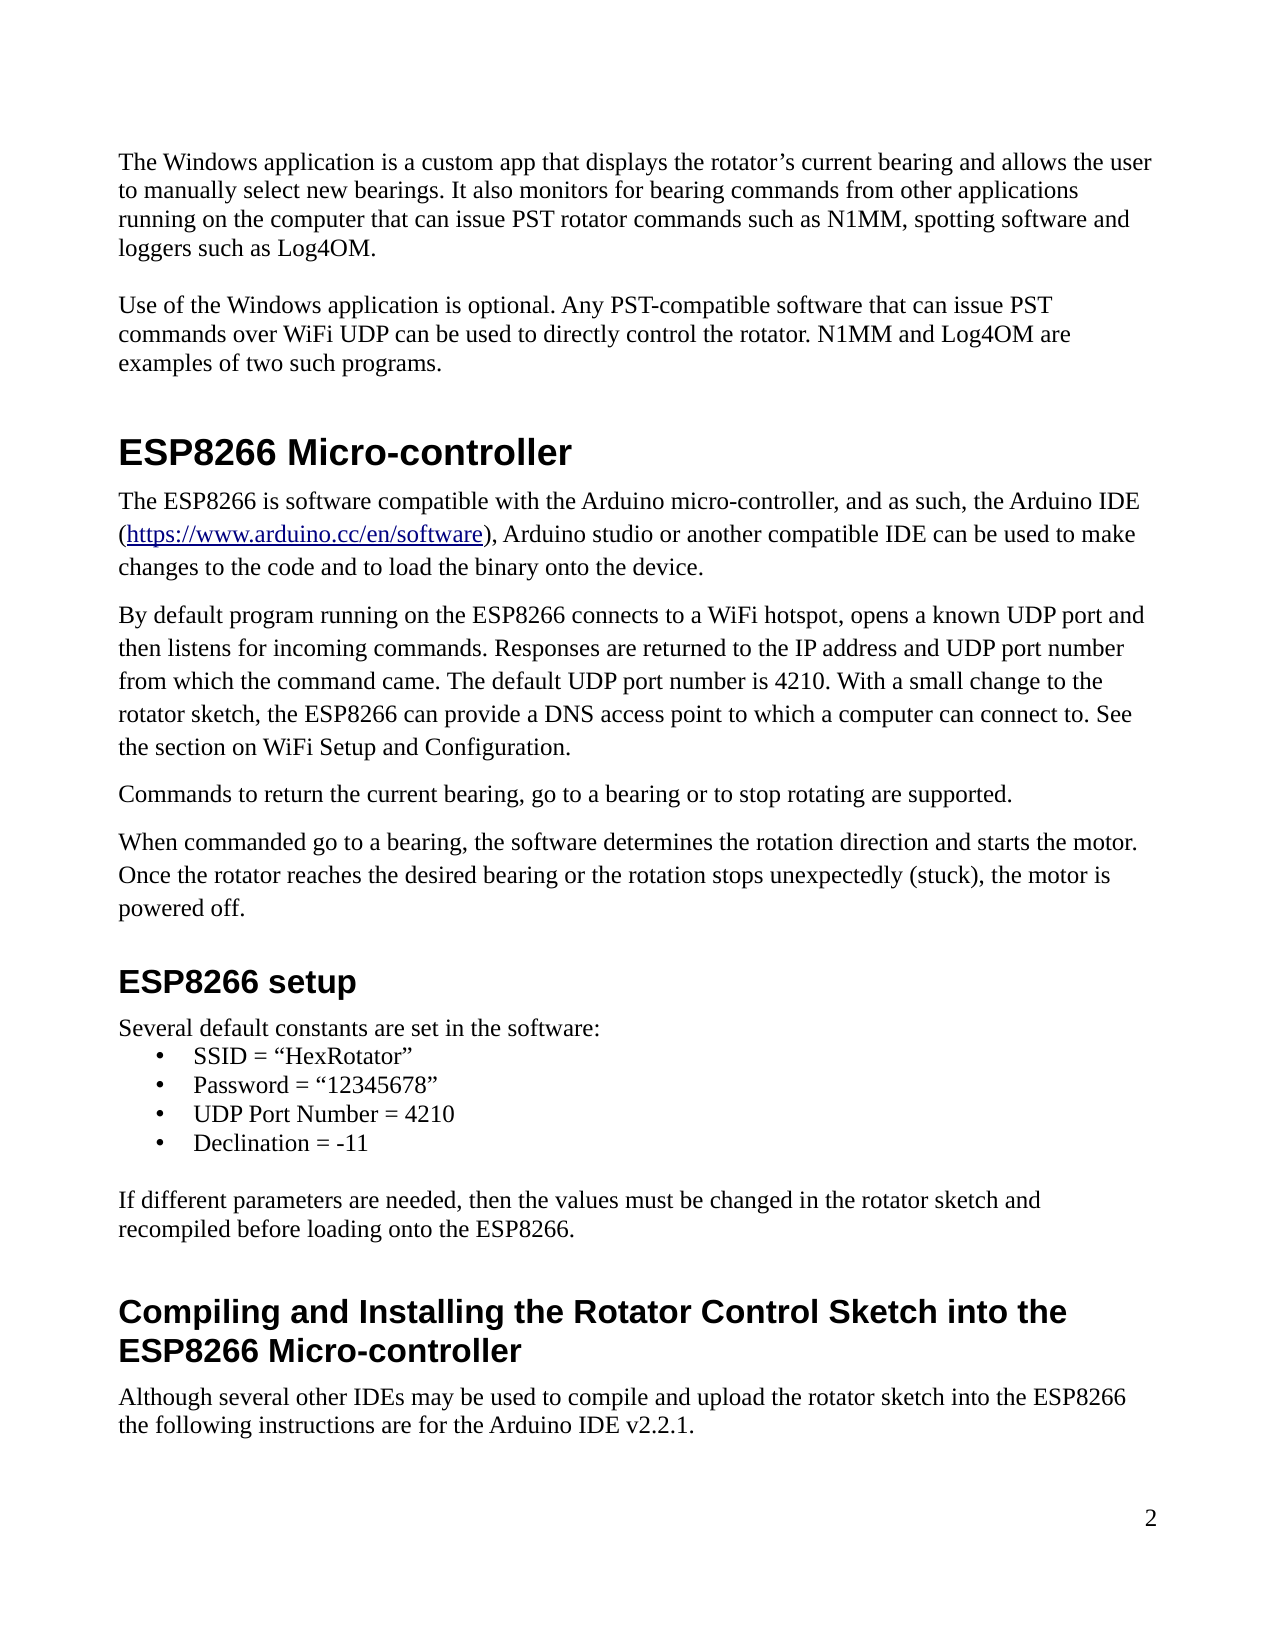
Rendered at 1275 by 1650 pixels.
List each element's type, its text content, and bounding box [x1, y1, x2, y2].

text When commanded go to a bearing, the software determines the rotation direction and starts the motor. Once the rotator reaches the desired bearing or the rotation stops unexpectedly (stuck), the motor is powered off. [118, 827, 1157, 922]
text Commands to return the current bearing, go to a bearing or to stop rotating are supported. [118, 779, 1157, 808]
list Password = “12345678” [156, 1070, 1157, 1099]
text Several default constants are set in the software: [118, 1013, 1157, 1041]
subtitle ESP8266 setup [118, 962, 1157, 1000]
list SSID = “HexRotator” [156, 1041, 1157, 1070]
text By default program running on the ESP8266 connects to a WiFi hotspot, opens a known UDP port and then listens for incoming commands. Responses are returned to the IP address and UDP port number from which the command came. The default UDP port number is 4210. With a small change to the rotator sketch, the ESP8266 can provide a DNS access point to which a computer can connect to. See the section on WiFi Setup and Configuration. [118, 600, 1157, 761]
list Declination = -11 [156, 1128, 1157, 1156]
text The ESP8266 is software compatible with the Arduino micro-controller, and as such, the Arduino IDE (https://www.arduino.cc/en/software), Arduino studio or another compatible IDE can be used to make changes to the code and to load the binary onto the device. [118, 486, 1157, 581]
subtitle ESP8266 Micro-controller [118, 431, 1157, 474]
list UDP Port Number = 4210 [156, 1099, 1157, 1128]
text If different parameters are needed, then the values must be changed in the rotator sketch and recompiled before loading onto the ESP8266. [118, 1185, 1157, 1243]
text Use of the Windows application is optional. Any PST-compatible software that can issue PST commands over WiFi UDP can be used to directly control the rotator. N1MM and Log4OM are examples of two such programs. [118, 291, 1157, 377]
text Although several other IDEs may be used to compile and upload the rotator sketch into the ESP8266 the following instructions are for the Arduino IDE v2.2.1. [118, 1382, 1157, 1439]
text The Windows application is a custom app that displays the rotator’s current bearing and allows the user to manually select new bearings. It also monitors for bearing commands from other applications running on the computer that can issue PST rotator commands such as N1MM, spotting software and loggers such as Log4OM. [118, 147, 1157, 262]
subtitle Compiling and Installing the Rotator Control Sketch into the ESP8266 Micro-controller [118, 1292, 1157, 1369]
